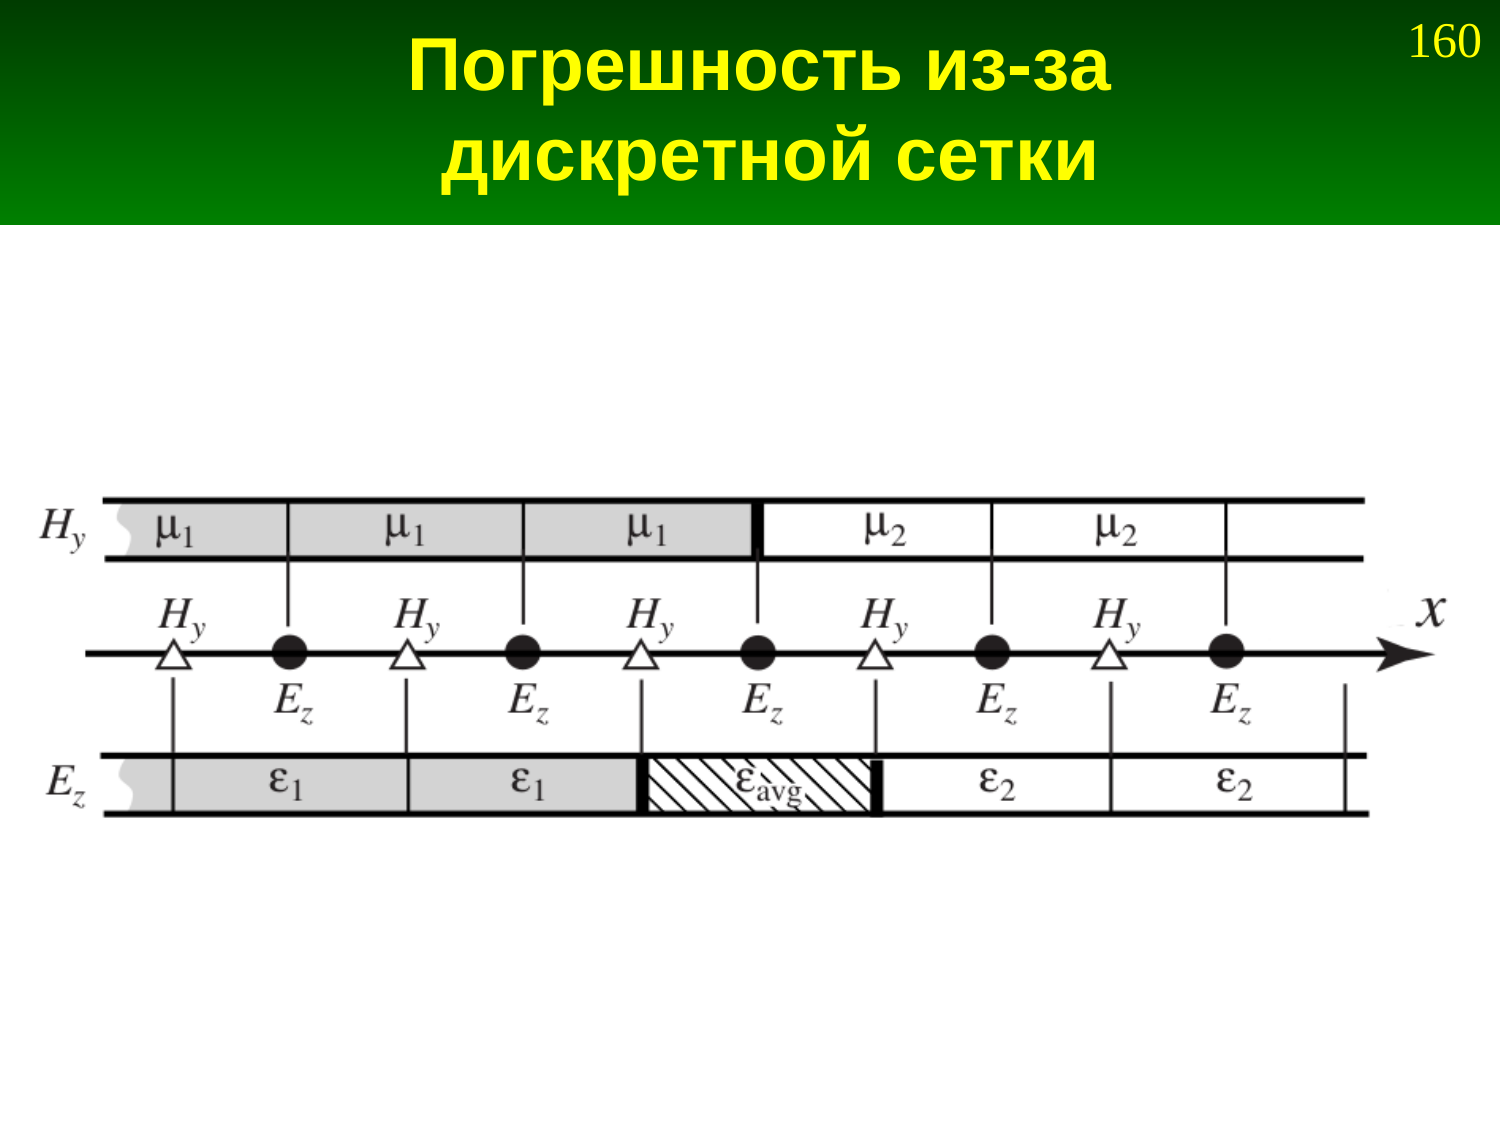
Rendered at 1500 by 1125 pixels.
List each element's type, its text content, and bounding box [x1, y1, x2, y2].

picture [35, 472, 1465, 838]
title Погрешность из-за дискретной сетки [100, 7, 1441, 204]
